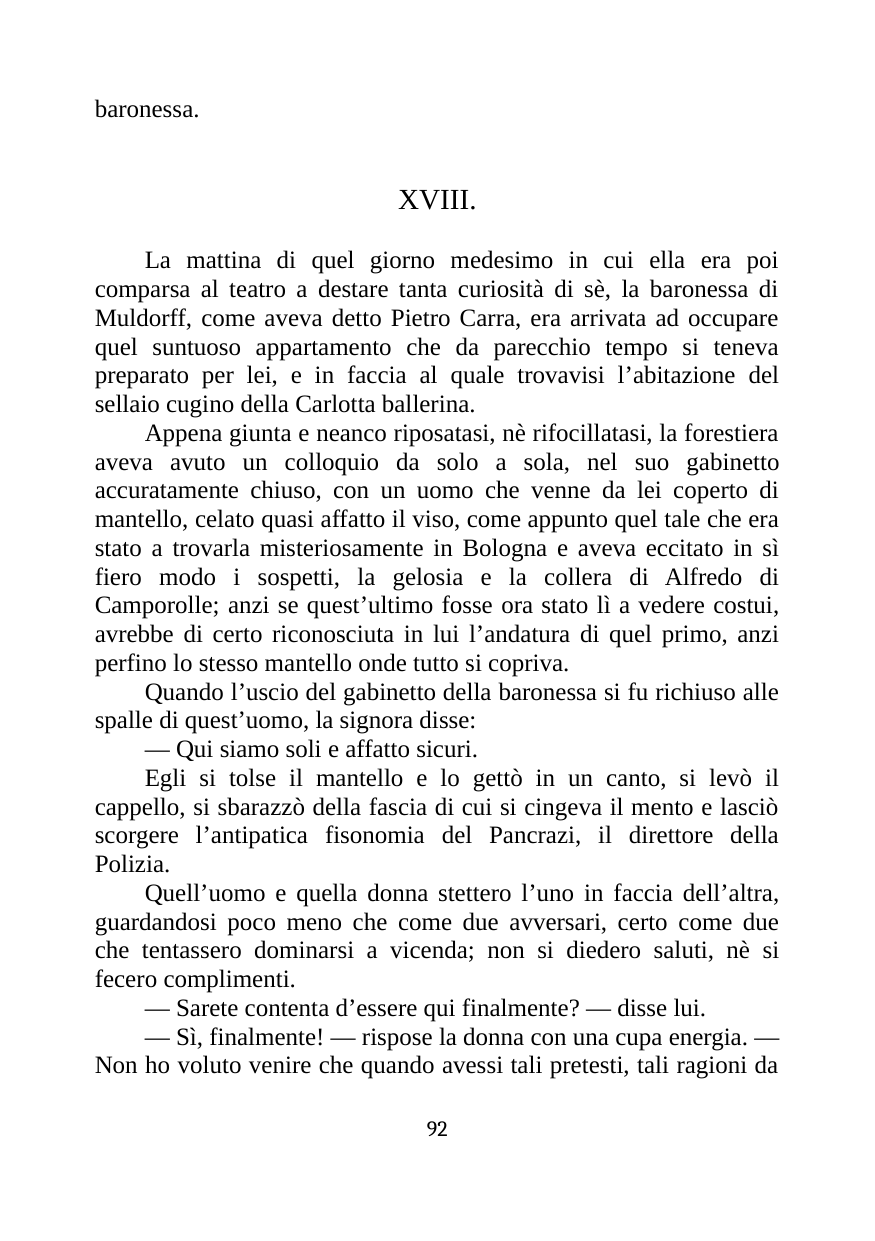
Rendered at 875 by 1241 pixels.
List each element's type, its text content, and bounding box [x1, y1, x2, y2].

text baronessa. [94, 94, 779, 123]
text Egli si tolse il mantello e lo gettò in un canto, si levò il cappello, si sbarazzò della fascia di cui si cingeva il mento e lasciò scorgere l’antipatica fisonomia del Pancrazi, il direttore della Polizia. [94, 763, 779, 878]
text Quando l’uscio del gabinetto della baronessa si fu richiuso alle spalle di quest’uomo, la signora disse: [94, 677, 779, 734]
text — Sarete contenta d’essere qui finalmente? — disse lui. [94, 993, 779, 1022]
text La mattina di quel giorno medesimo in cui ella era poi comparsa al teatro a destare tanta curiosità di sè, la baronessa di Muldorff, come aveva detto Pietro Carra, era arrivata ad occupare quel suntuoso appartamento che da parecchio tempo si teneva preparato per lei, e in faccia al quale trovavisi l’abitazione del sellaio cugino della Carlotta ballerina. [94, 245, 779, 418]
text Quell’uomo e quella donna stettero l’uno in faccia dell’altra, guardandosi poco meno che come due avversari, certo come due che tentassero dominarsi a vicenda; non si diedero saluti, nè si fecero complimenti. [94, 878, 779, 993]
subtitle XVIII. [94, 182, 779, 216]
text — Sì, finalmente! — rispose la donna con una cupa energia. — Non ho voluto venire che quando avessi tali pretesti, tali ragioni da [94, 1022, 779, 1079]
text — Qui siamo soli e affatto sicuri. [94, 734, 779, 763]
text Appena giunta e neanco riposatasi, nè rifocillatasi, la forestiera aveva avuto un colloquio da solo a sola, nel suo gabinetto accuratamente chiuso, con un uomo che venne da lei coperto di mantello, celato quasi affatto il viso, come appunto quel tale che era stato a trovarla misteriosamente in Bologna e aveva eccitato in sì fiero modo i sospetti, la gelosia e la collera di Alfredo di Camporolle; anzi se quest’ultimo fosse ora stato lì a vedere costui, avrebbe di certo riconosciuta in lui l’andatura di quel primo, anzi perfino lo stesso mantello onde tutto si copriva. [94, 418, 779, 677]
